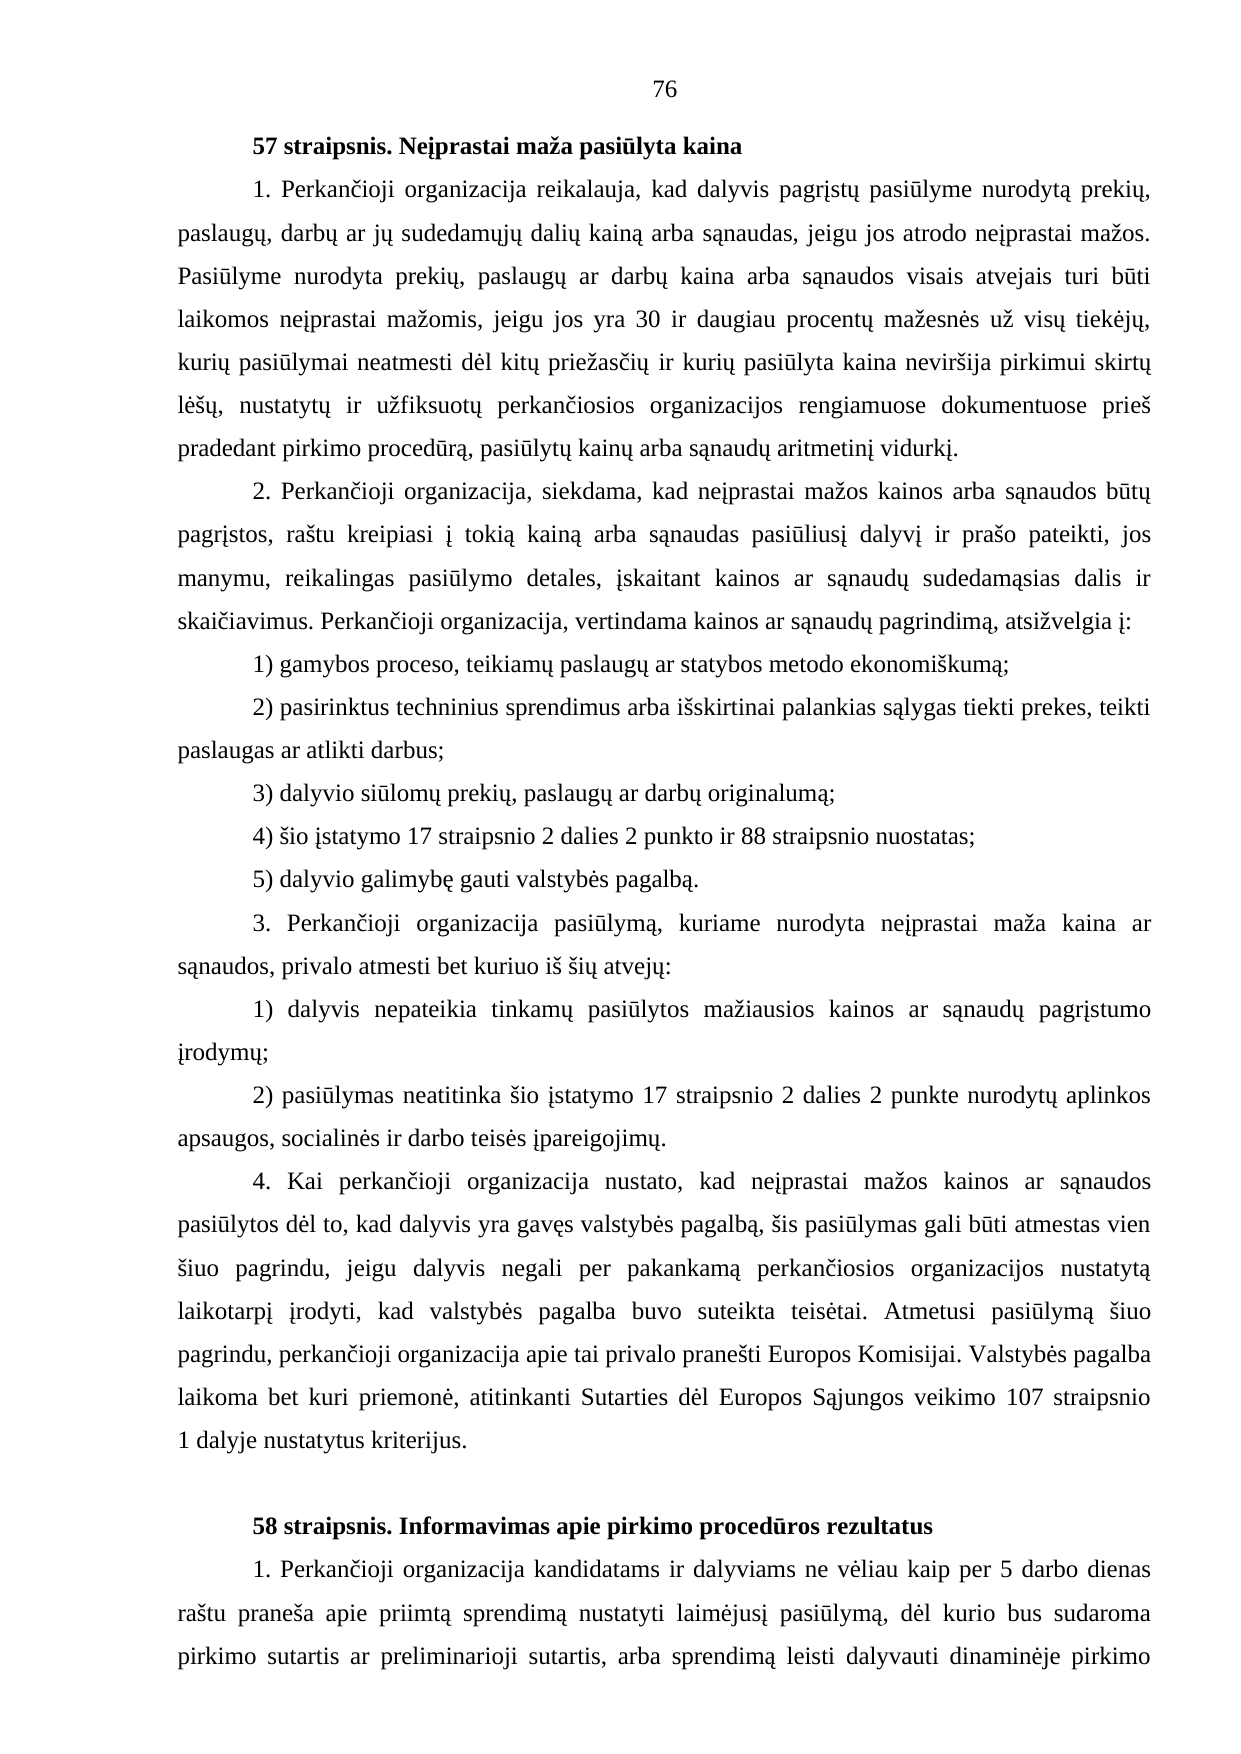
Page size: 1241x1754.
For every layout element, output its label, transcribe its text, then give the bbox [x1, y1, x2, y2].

text 2) pasiūlymas neatitinka šio įstatymo 17 straipsnio 2 dalies 2 punkte nurodytų aplinkos apsaugos, socialinės ir darbo teisės įpareigojimų. [177, 1080, 1152, 1152]
text 1) dalyvis nepateikia tinkamų pasiūlytos mažiausios kainos ar sąnaudų pagrįstumo įrodymų; [177, 994, 1152, 1066]
text 2) pasirinktus techninius sprendimus arba išskirtinai palankias sąlygas tiekti prekes, teikti paslaugas ar atlikti darbus; [177, 692, 1152, 764]
text 5) dalyvio galimybę gauti valstybės pagalbą. [177, 864, 1152, 893]
text 1. Perkančioji organizacija kandidatams ir dalyviams ne vėliau kaip per 5 darbo dienas raštu praneša apie priimtą sprendimą nustatyti laimėjusį pasiūlymą, dėl kurio bus sudaroma pirkimo sutartis ar preliminarioji sutartis, arba sprendimą leisti dalyvauti dinaminėje pirkimo [177, 1554, 1152, 1669]
text 3. Perkančioji organizacija pasiūlymą, kuriame nurodyta neįprastai maža kaina ar sąnaudos, privalo atmesti bet kuriuo iš šių atvejų: [177, 908, 1152, 979]
text 1) gamybos proceso, teikiamų paslaugų ar statybos metodo ekonomiškumą; [177, 649, 1152, 678]
text 4. Kai perkančioji organizacija nustato, kad neįprastai mažos kainos ar sąnaudos pasiūlytos dėl to, kad dalyvis yra gavęs valstybės pagalbą, šis pasiūlymas gali būti atmestas vien šiuo pagrindu, jeigu dalyvis negali per pakankamą perkančiosios organizacijos nustatytą laikotarpį įrodyti, kad valstybės pagalba buvo suteikta teisėtai. Atmetusi pasiūlymą šiuo pagrindu, perkančioji organizacija apie tai privalo pranešti Europos Komisijai. Valstybės pagalba laikoma bet kuri priemonė, atitinkanti Sutarties dėl Europos Sąjungos veikimo 107 straipsnio 1 dalyje nustatytus kriterijus. [177, 1166, 1152, 1454]
text 57 straipsnis. Neįprastai maža pasiūlyta kaina [177, 131, 1152, 160]
text 3) dalyvio siūlomų prekių, paslaugų ar darbų originalumą; [177, 778, 1152, 807]
text 1. Perkančioji organizacija reikalauja, kad dalyvis pagrįstų pasiūlyme nurodytą prekių, paslaugų, darbų ar jų sudedamųjų dalių kainą arba sąnaudas, jeigu jos atrodo neįprastai mažos. Pasiūlyme nurodyta prekių, paslaugų ar darbų kaina arba sąnaudos visais atvejais turi būti laikomos neįprastai mažomis, jeigu jos yra 30 ir daugiau procentų mažesnės už visų tiekėjų, kurių pasiūlymai neatmesti dėl kitų priežasčių ir kurių pasiūlyta kaina neviršija pirkimui skirtų lėšų, nustatytų ir užfiksuotų perkančiosios organizacijos rengiamuose dokumentuose prieš pradedant pirkimo procedūrą, pasiūlytų kainų arba sąnaudų aritmetinį vidurkį. [177, 174, 1152, 462]
text 4) šio įstatymo 17 straipsnio 2 dalies 2 punkto ir 88 straipsnio nuostatas; [177, 821, 1152, 850]
text 2. Perkančioji organizacija, siekdama, kad neįprastai mažos kainos arba sąnaudos būtų pagrįstos, raštu kreipiasi į tokią kainą arba sąnaudas pasiūliusį dalyvį ir prašo pateikti, jos manymu, reikalingas pasiūlymo detales, įskaitant kainos ar sąnaudų sudedamąsias dalis ir skaičiavimus. Perkančioji organizacija, vertindama kainos ar sąnaudų pagrindimą, atsižvelgia į: [177, 476, 1152, 634]
text 58 straipsnis. Informavimas apie pirkimo procedūros rezultatus [177, 1511, 1152, 1540]
